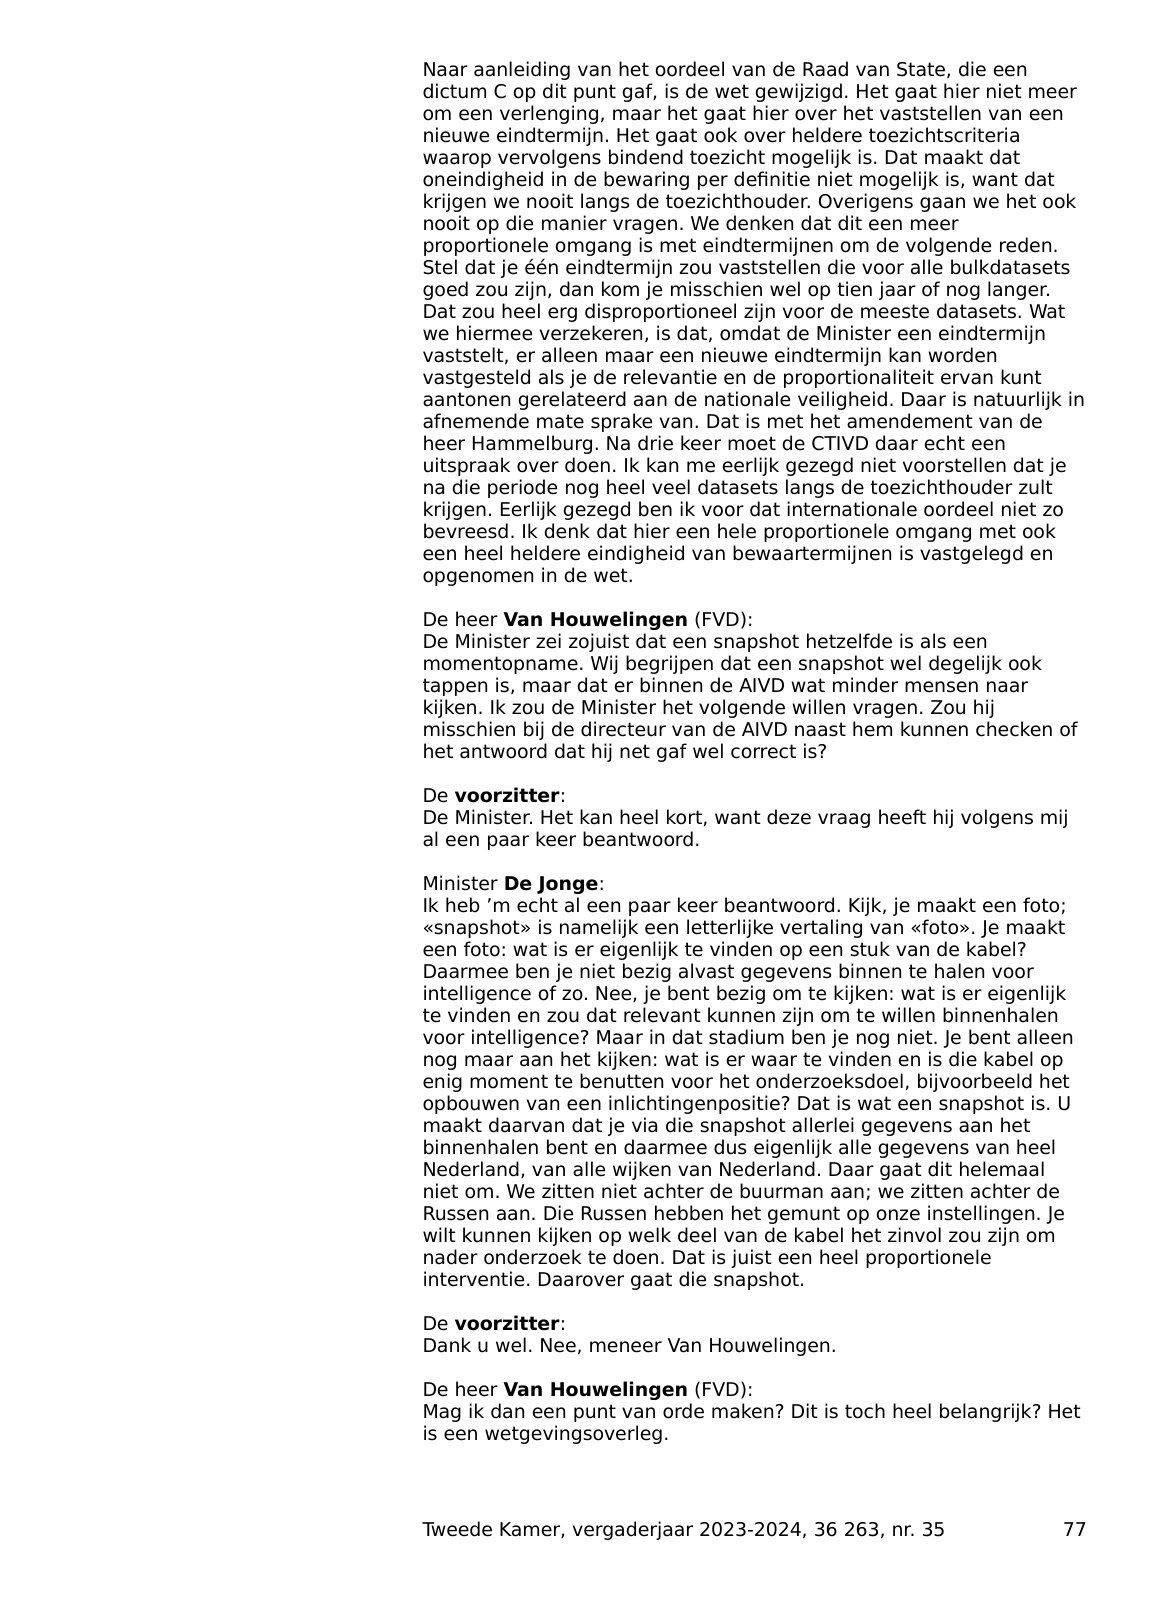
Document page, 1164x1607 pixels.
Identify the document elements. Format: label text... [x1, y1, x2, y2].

text Mag ik dan een punt van orde maken? Dit is toch heel belangrijk? Het is een wetgevingsoverleg. [422, 1401, 1087, 1445]
text De voorzitter: [422, 785, 1087, 807]
text De Minister zei zojuist dat een snapshot hetzelfde is als een momentopname. Wij begrijpen dat een snapshot wel degelijk ook tappen is, maar dat er binnen de AIVD wat minder mensen naar kijken. Ik zou de Minister het volgende willen vragen. Zou hij misschien bij de directeur van de AIVD naast hem kunnen checken of het antwoord dat hij net gaf wel correct is? [422, 631, 1087, 763]
text Naar aanleiding van het oordeel van de Raad van State, die een dictum C op dit punt gaf, is de wet gewijzigd. Het gaat hier niet meer om een verlenging, maar het gaat hier over het vaststellen van een nieuwe eindtermijn. Het gaat ook over heldere toezichtscriteria waarop vervolgens bindend toezicht mogelijk is. Dat maakt dat oneindigheid in de bewaring per definitie niet mogelijk is, want dat krijgen we nooit langs de toezichthouder. Overigens gaan we het ook nooit op die manier vragen. We denken dat dit een meer proportionele omgang is met eindtermijnen om de volgende reden. Stel dat je één eindtermijn zou vaststellen die voor alle bulkdatasets goed zou zijn, dan kom je misschien wel op tien jaar of nog langer. Dat zou heel erg disproportioneel zijn voor de meeste datasets. Wat we hiermee verzekeren, is dat, omdat de Minister een eindtermijn vaststelt, er alleen maar een nieuwe eindtermijn kan worden vastgesteld als je de relevantie en de proportionaliteit ervan kunt aantonen gerelateerd aan de nationale veiligheid. Daar is natuurlijk in afnemende mate sprake van. Dat is met het amendement van de heer Hammelburg. Na drie keer moet de CTIVD daar echt een uitspraak over doen. Ik kan me eerlijk gezegd niet voorstellen dat je na die periode nog heel veel datasets langs de toezichthouder zult krijgen. Eerlijk gezegd ben ik voor dat internationale oordeel niet zo bevreesd. Ik denk dat hier een hele proportionele omgang met ook een heel heldere eindigheid van bewaartermijnen is vastgelegd en opgenomen in de wet. [422, 59, 1087, 587]
text De heer Van Houwelingen (FVD): [422, 1379, 1087, 1401]
text Minister De Jonge: [422, 873, 1087, 895]
text De Minister. Het kan heel kort, want deze vraag heeft hij volgens mij al een paar keer beantwoord. [422, 807, 1087, 851]
text Dank u wel. Nee, meneer Van Houwelingen. [422, 1335, 1087, 1357]
text De voorzitter: [422, 1313, 1087, 1335]
text De heer Van Houwelingen (FVD): [422, 609, 1087, 631]
text Ik heb ’m echt al een paar keer beantwoord. Kijk, je maakt een foto; «snapshot» is namelijk een letterlijke vertaling van «foto». Je maakt een foto: wat is er eigenlijk te vinden op een stuk van de kabel? Daarmee ben je niet bezig alvast gegevens binnen te halen voor intelligence of zo. Nee, je bent bezig om te kijken: wat is er eigenlijk te vinden en zou dat relevant kunnen zijn om te willen binnenhalen voor intelligence? Maar in dat stadium ben je nog niet. Je bent alleen nog maar aan het kijken: wat is er waar te vinden en is die kabel op enig moment te benutten voor het onderzoeksdoel, bijvoorbeeld het opbouwen van een inlichtingenpositie? Dat is wat een snapshot is. U maakt daarvan dat je via die snapshot allerlei gegevens aan het binnenhalen bent en daarmee dus eigenlijk alle gegevens van heel Nederland, van alle wijken van Nederland. Daar gaat dit helemaal niet om. We zitten niet achter de buurman aan; we zitten achter de Russen aan. Die Russen hebben het gemunt op onze instellingen. Je wilt kunnen kijken op welk deel van de kabel het zinvol zou zijn om nader onderzoek te doen. Dat is juist een heel proportionele interventie. Daarover gaat die snapshot. [422, 895, 1087, 1291]
